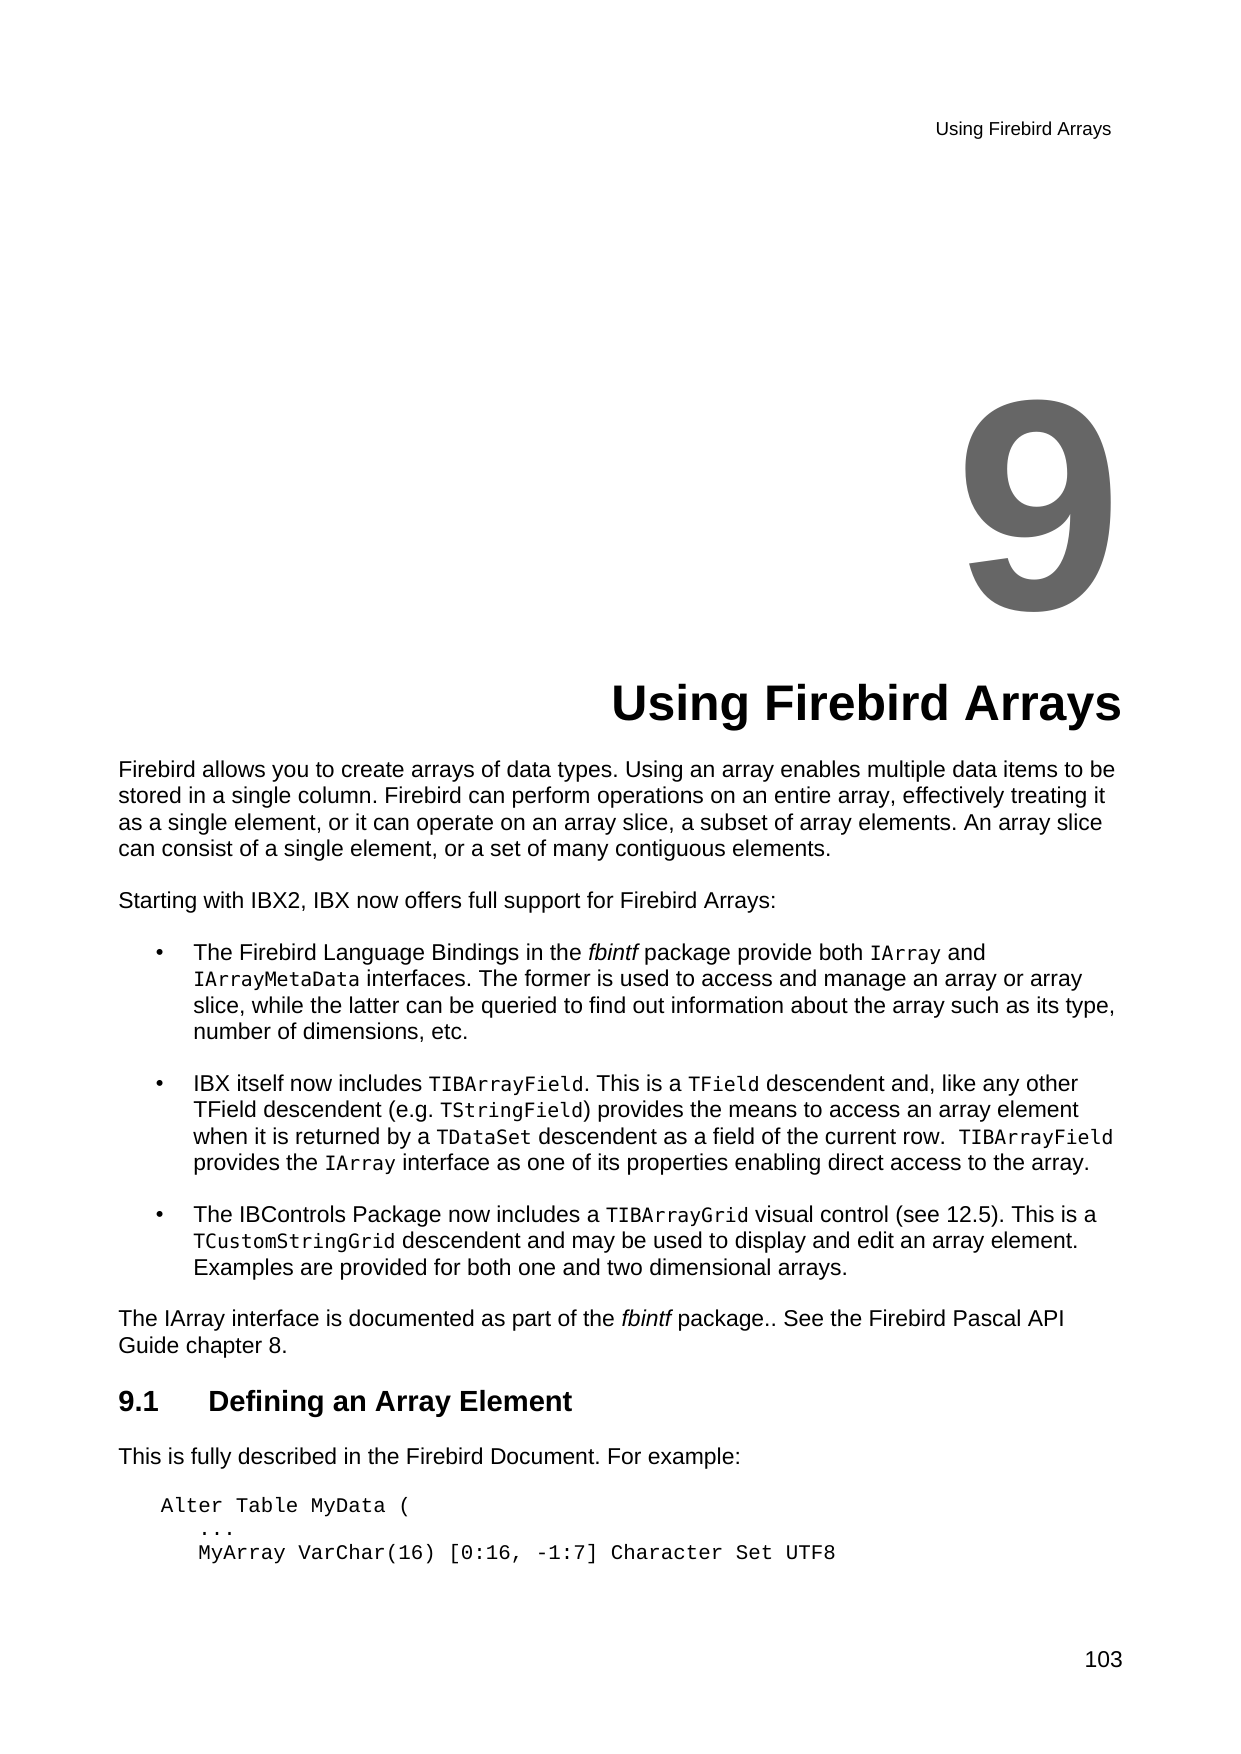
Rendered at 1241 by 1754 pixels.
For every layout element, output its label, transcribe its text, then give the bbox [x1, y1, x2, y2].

text The IArray interface is documented as part of the fbintf package.. See the Firebird Pascal API Guide chapter 8. [118, 1305, 1122, 1358]
subtitle Using Firebird Arrays [81, 328, 1122, 731]
list The IBControls Package now includes a TIBArrayGrid visual control (see 12.5). This is a TCustomStringGrid descendent and may be used to display and edit an array element. Examples are provided for both one and two dimensional arrays. [156, 1201, 1122, 1280]
list The Firebird Language Bindings in the fbintf package provide both IArray and IArrayMetaData interfaces. The former is used to access and manage an array or array slice, while the latter can be queried to find out information about the array such as its type, number of dimensions, etc. [156, 939, 1122, 1044]
subtitle Defining an Array Element [118, 1384, 1122, 1417]
text Alter Table MyData ( [148, 1494, 1122, 1518]
text This is fully described in the Firebird Document. For example: [118, 1443, 1122, 1469]
text ... [148, 1518, 1122, 1542]
text Starting with IBX2, IBX now offers full support for Firebird Arrays: [118, 887, 1122, 913]
text Firebird allows you to create arrays of data types. Using an array enables multiple data items to be stored in a single column. Firebird can perform operations on an entire array, effectively treating it as a single element, or it can operate on an array slice, a subset of array elements. An array slice can consist of a single element, or a set of many contiguous elements. [118, 756, 1122, 862]
text MyArray VarChar(16) [0:16, -1:7] Character Set UTF8 [148, 1542, 1122, 1566]
list IBX itself now includes TIBArrayField. This is a TField descendent and, like any other TField descendent (e.g. TStringField) provides the means to access an array element when it is returned by a TDataSet descendent as a field of the current row. TIBArrayField provides the IArray interface as one of its properties enabling direct access to the array. [156, 1070, 1122, 1175]
